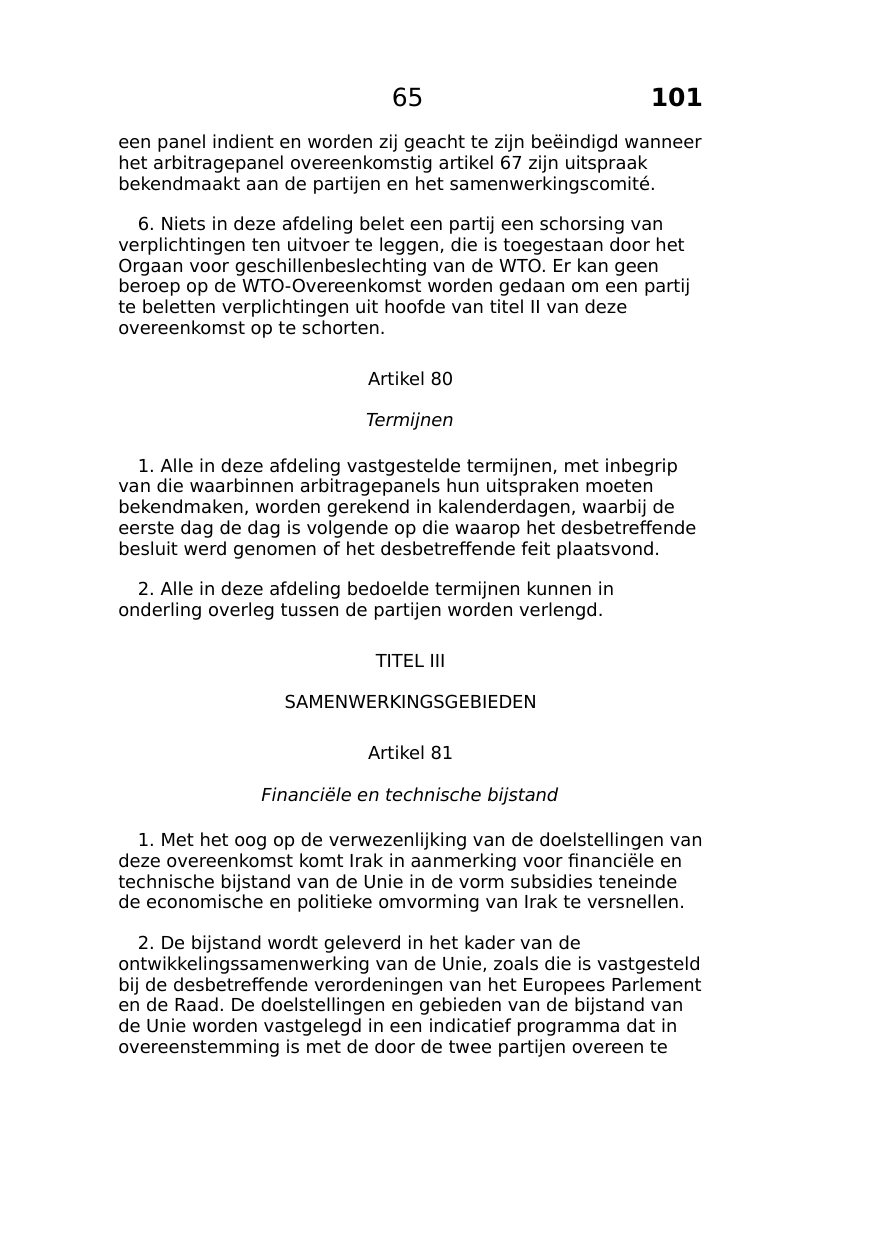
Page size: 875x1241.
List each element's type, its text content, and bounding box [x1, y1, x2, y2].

text 1. Alle in deze afdeling vastgestelde termijnen, met inbegrip van die waarbinnen arbitragepanels hun uitspraken moeten bekendmaken, worden gerekend in kalenderdagen, waarbij de eerste dag de dag is volgende op die waarop het desbetreffende besluit werd genomen of het desbetreffende feit plaatsvond. [118, 456, 703, 559]
text 1. Met het oog op de verwezenlijking van de doelstellingen van deze overeenkomst komt Irak in aanmerking voor financiële en technische bijstand van de Unie in de vorm subsidies teneinde de economische en politieke omvorming van Irak te versnellen. [118, 830, 703, 913]
text 2. De bijstand wordt geleverd in het kader van de ontwikkelingssamenwerking van de Unie, zoals die is vastgesteld bij de desbetreffende verordeningen van het Europees Parlement en de Raad. De doelstellingen en gebieden van de bijstand van de Unie worden vastgelegd in een indicatief programma dat in overeenstemming is met de door de twee partijen overeen te [118, 933, 703, 1057]
text een panel indient en worden zij geacht te zijn beëindigd wanneer het arbitragepanel overeenkomstig artikel 67 zijn uitspraak bekendmaakt aan de partijen en het samenwerkingscomité. [118, 132, 703, 194]
text 2. Alle in deze afdeling bedoelde termijnen kunnen in onderling overleg tussen de partijen worden verlengd. [118, 579, 703, 621]
subtitle Artikel 81 Financiële en technische bijstand [118, 743, 703, 805]
subtitle TITEL III SAMENWERKINGSGEBIEDEN [118, 651, 703, 713]
text 6. Niets in deze afdeling belet een partij een schorsing van verplichtingen ten uitvoer te leggen, die is toegestaan door het Orgaan voor geschillenbeslechting van de WTO. Er kan geen beroep op de WTO-Overeenkomst worden gedaan om een partij te beletten verplichtingen uit hoofde van titel II van deze overeenkomst op te schorten. [118, 214, 703, 338]
subtitle Artikel 80 Termijnen [118, 368, 703, 431]
